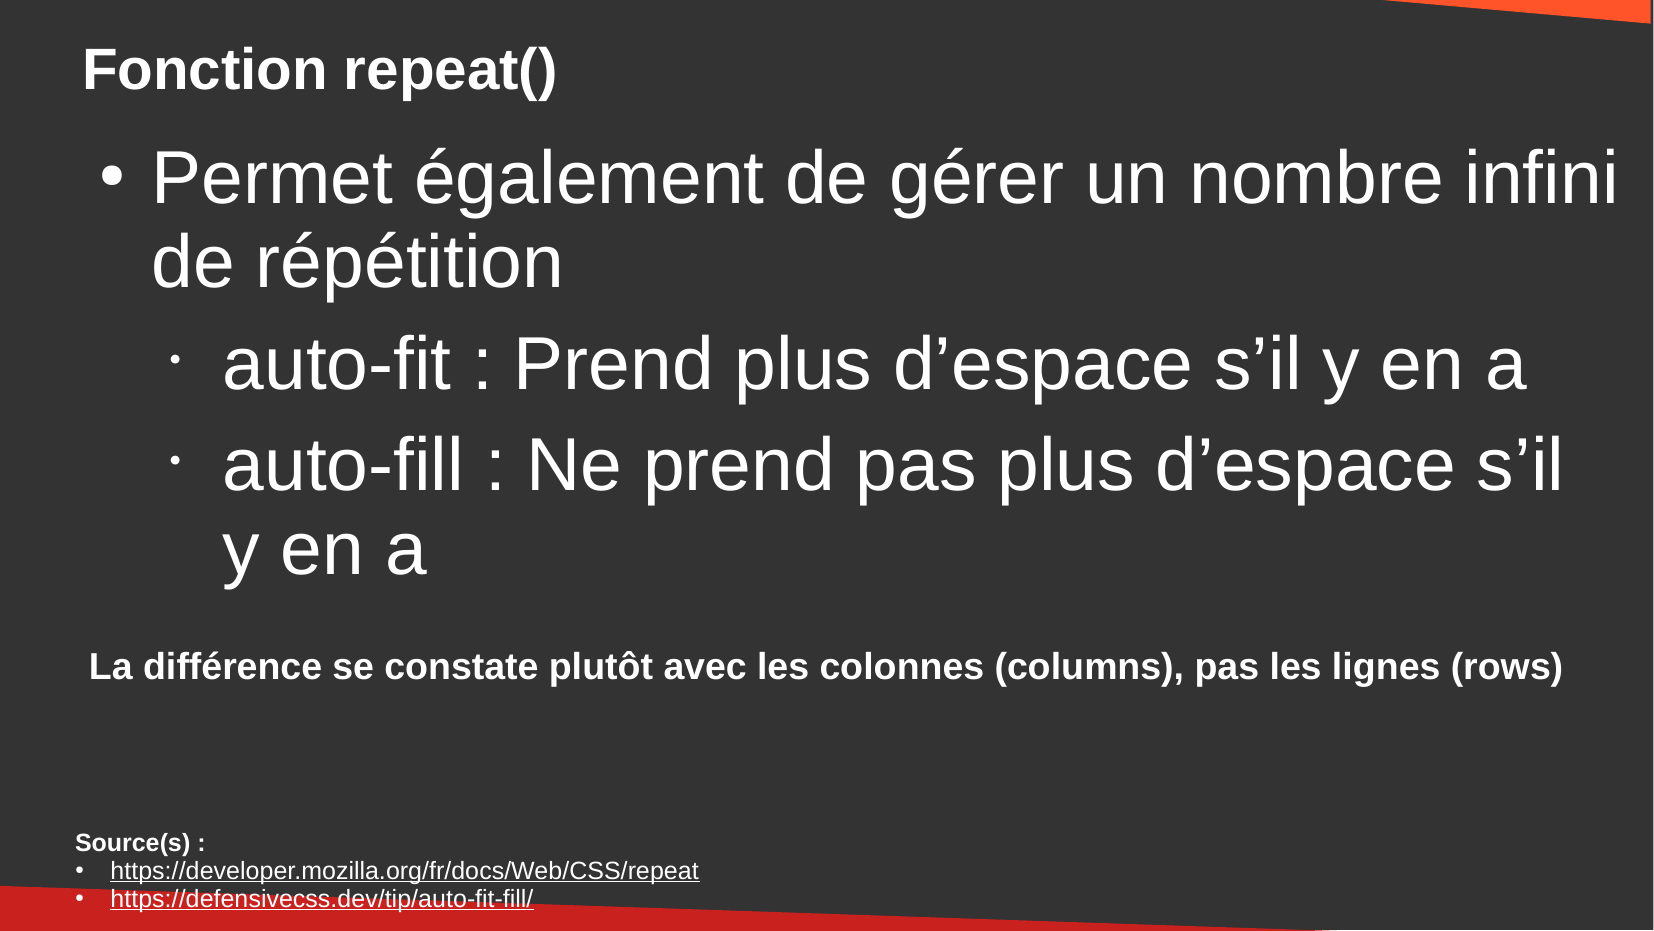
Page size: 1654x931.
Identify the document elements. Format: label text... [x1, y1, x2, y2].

text_box [0, 885, 1337, 931]
text_box Source(s) : https://developer.mozilla.org/fr/docs/Web/CSS/repeat https://defensivecss.dev/tip/auto-fit-fill/ [60, 820, 1546, 920]
text_box La différence se constate plutôt avec les colonnes (columns), pas les lignes (rows) [64, 637, 1589, 779]
list Permet également de gérer un nombre infini de répétition auto-fit : Prend plus d’espace s’il y en a auto-fill : Ne prend pas plus d’espace s’il y en a [80, 135, 1620, 721]
text_box [1382, 0, 1651, 24]
title Fonction repeat() [82, 37, 1571, 122]
